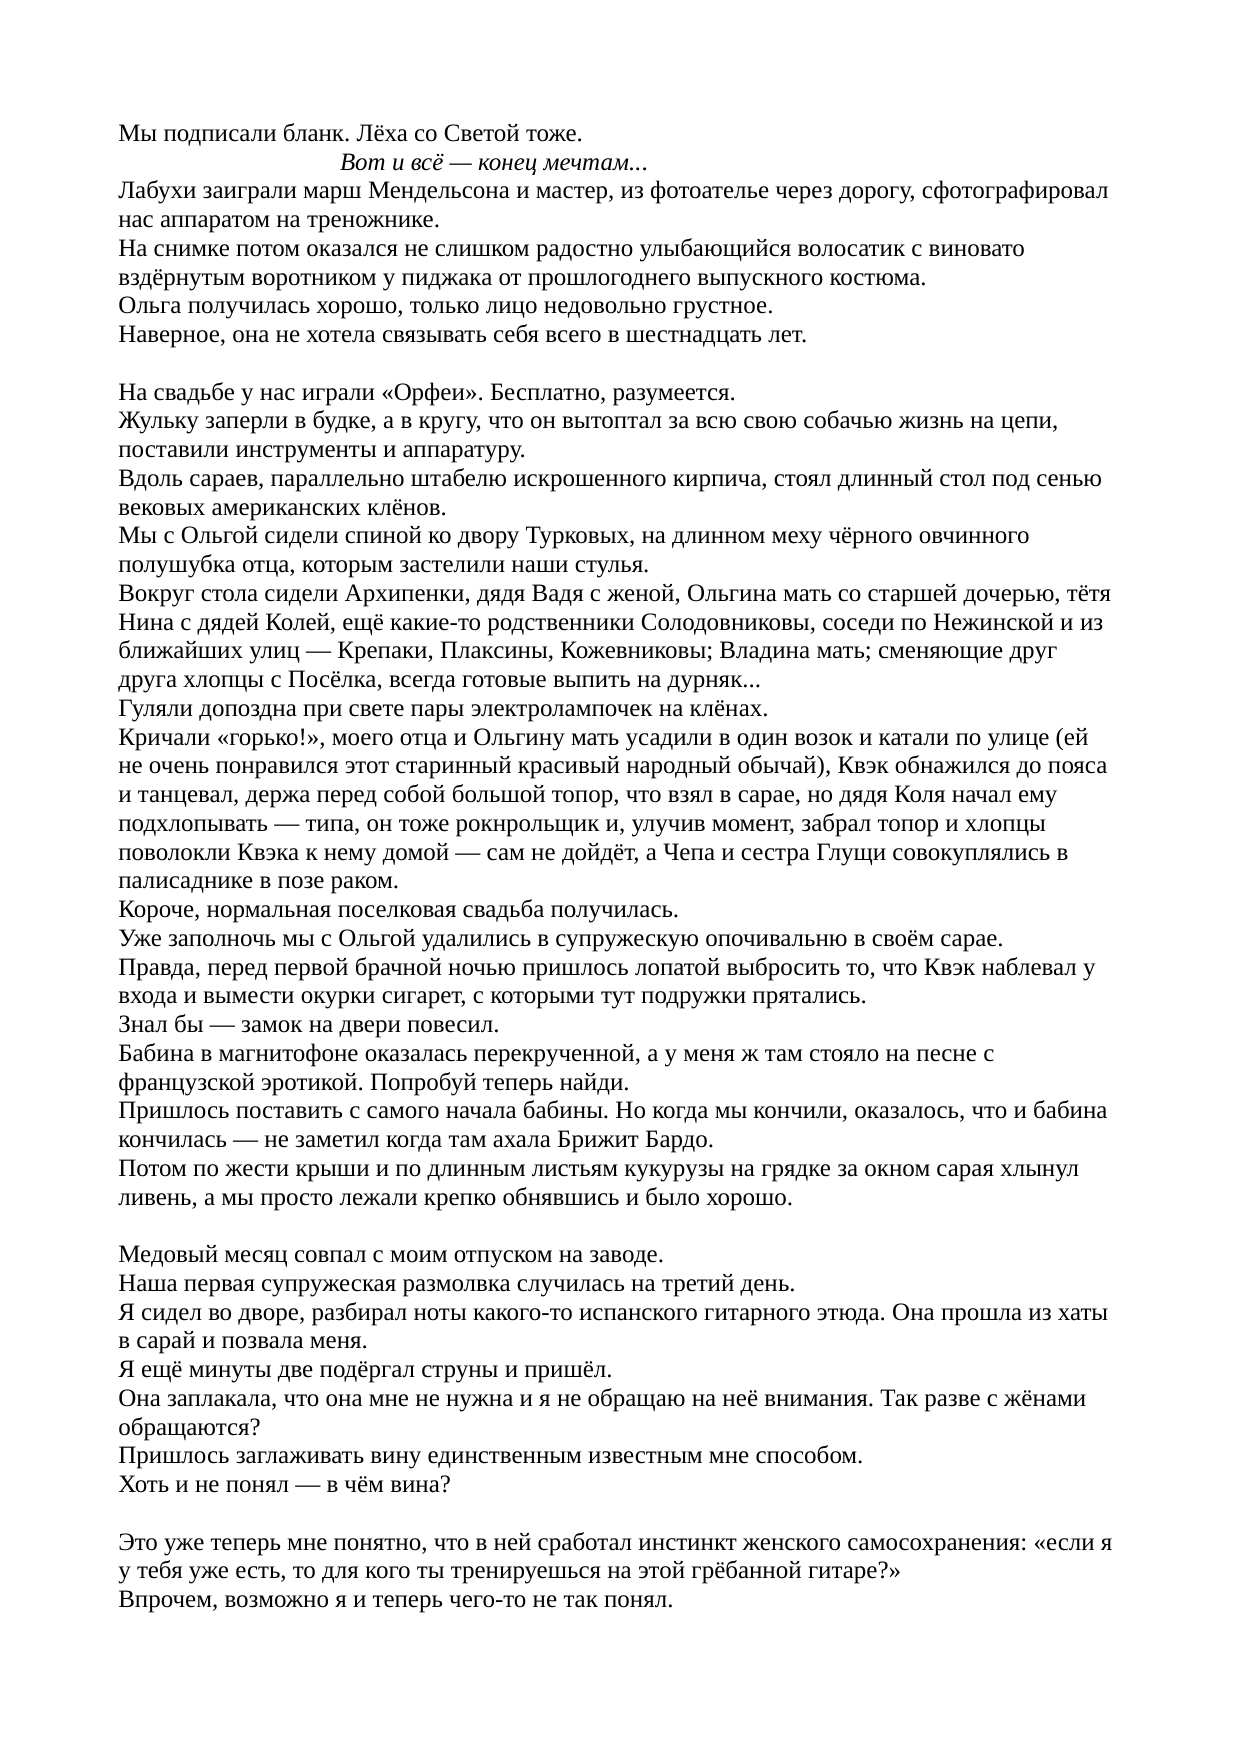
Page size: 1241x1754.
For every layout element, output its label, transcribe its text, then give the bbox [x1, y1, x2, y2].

text Лабухи заиграли марш Мендельсона и мастер, из фотоателье через дорогу, сфотографировал нас аппаратом на треножнике. [118, 176, 1122, 233]
text Ольга получилась хорошо, только лицо недовольно грустное. [118, 291, 1122, 319]
text Короче, нормальная поселковая свадьба получилась. [118, 894, 1122, 923]
text Впрочем, возможно я и теперь чего-то не так понял. [118, 1584, 1122, 1613]
text Наверное, она не хотела связывать себя всего в шестнадцать лет. [118, 319, 1122, 348]
text Кричали «горько!», моего отца и Ольгину мать усадили в один возок и катали по улице (ей не очень понравился этот старинный красивый народный обычай), Квэк обнажился до пояса и танцевал, держа перед собой большой топор, что взял в сарае, но дядя Коля начал ему подхлопывать — типа, он тоже рокнрольщик и, улучив момент, забрал топор и хлопцы поволокли Квэка к нему домой — сам не дойдёт, а Чепа и сестра Глущи совокуплялись в палисаднике в позе раком. [118, 722, 1122, 894]
text Правда, перед первой брачной ночью пришлось лопатой выбросить то, что Квэк наблевал у входа и вымести окурки сигарет, с которыми тут подружки прятались. [118, 952, 1122, 1009]
text Вот и всё — конец мечтам... [118, 147, 1122, 176]
text Я ещё минуты две подёргал струны и пришёл. [118, 1354, 1122, 1383]
text На снимке потом оказался не слишком радостно улыбающийся волосатик с виновато вздёрнутым воротником у пиджака от прошлогоднего выпускного костюма. [118, 233, 1122, 291]
text Пришлось поставить с самого начала бабины. Но когда мы кончили, оказалось, что и бабина кончилась — не заметил когда там ахала Брижит Бардо. [118, 1096, 1122, 1153]
text Мы с Ольгой сидели спиной ко двору Турковых, на длинном меху чёрного овчинного полушубка отца, которым застелили наши стулья. [118, 521, 1122, 578]
text Вокруг стола сидели Архипенки, дядя Вадя с женой, Ольгина мать со старшей дочерью, тётя Нина с дядей Колей, ещё какие-то родственники Солодовниковы, соседи по Нежинской и из ближайших улиц — Крепаки, Плаксины, Кожевниковы; Владина мать; сменяющие друг друга хлопцы с Посёлка, всегда готовые выпить на дурняк... [118, 578, 1122, 693]
text На свадьбе у нас играли «Орфеи». Бесплатно, разумеется. [118, 377, 1122, 406]
text Уже заполночь мы с Ольгой удалились в супружескую опочивальню в своём сарае. [118, 923, 1122, 952]
text Вдоль сараев, параллельно штабелю искрошенного кирпича, стоял длинный стол под сенью вековых американских клёнов. [118, 463, 1122, 521]
text Гуляли допоздна при свете пары электролампочек на клёнах. [118, 693, 1122, 722]
text Я сидел во дворе, разбирал ноты какого-то испанского гитарного этюда. Она прошла из хаты в сарай и позвала меня. [118, 1297, 1122, 1354]
text Наша первая супружеская размолвка случилась на третий день. [118, 1268, 1122, 1297]
text Это уже теперь мне понятно, что в ней сработал инстинкт женского самосохранения: «если я у тебя уже есть, то для кого ты тренируешься на этой грёбанной гитаре?» [118, 1527, 1122, 1584]
text Знал бы — замок на двери повесил. [118, 1009, 1122, 1038]
text Медовый месяц совпал с моим отпуском на заводе. [118, 1239, 1122, 1268]
text Хоть и не понял — в чём вина? [118, 1469, 1122, 1498]
text Потом по жести крыши и по длинным листьям кукурузы на грядке за окном сарая хлынул ливень, а мы просто лежали крепко обнявшись и было хорошо. [118, 1153, 1122, 1211]
text Бабина в магнитофоне оказалась перекрученной, а у меня ж там стояло на песне с французской эротикой. Попробуй теперь найди. [118, 1038, 1122, 1096]
text Мы подписали бланк. Лёха со Светой тоже. [118, 118, 1122, 147]
text Она заплакала, что она мне не нужна и я не обращаю на неё внимания. Так разве с жёнами обращаются? [118, 1383, 1122, 1441]
text Пришлось заглаживать вину единственным известным мне способом. [118, 1441, 1122, 1469]
text Жульку заперли в будке, а в кругу, что он вытоптал за всю свою собачью жизнь на цепи, поставили инструменты и аппаратуру. [118, 406, 1122, 463]
